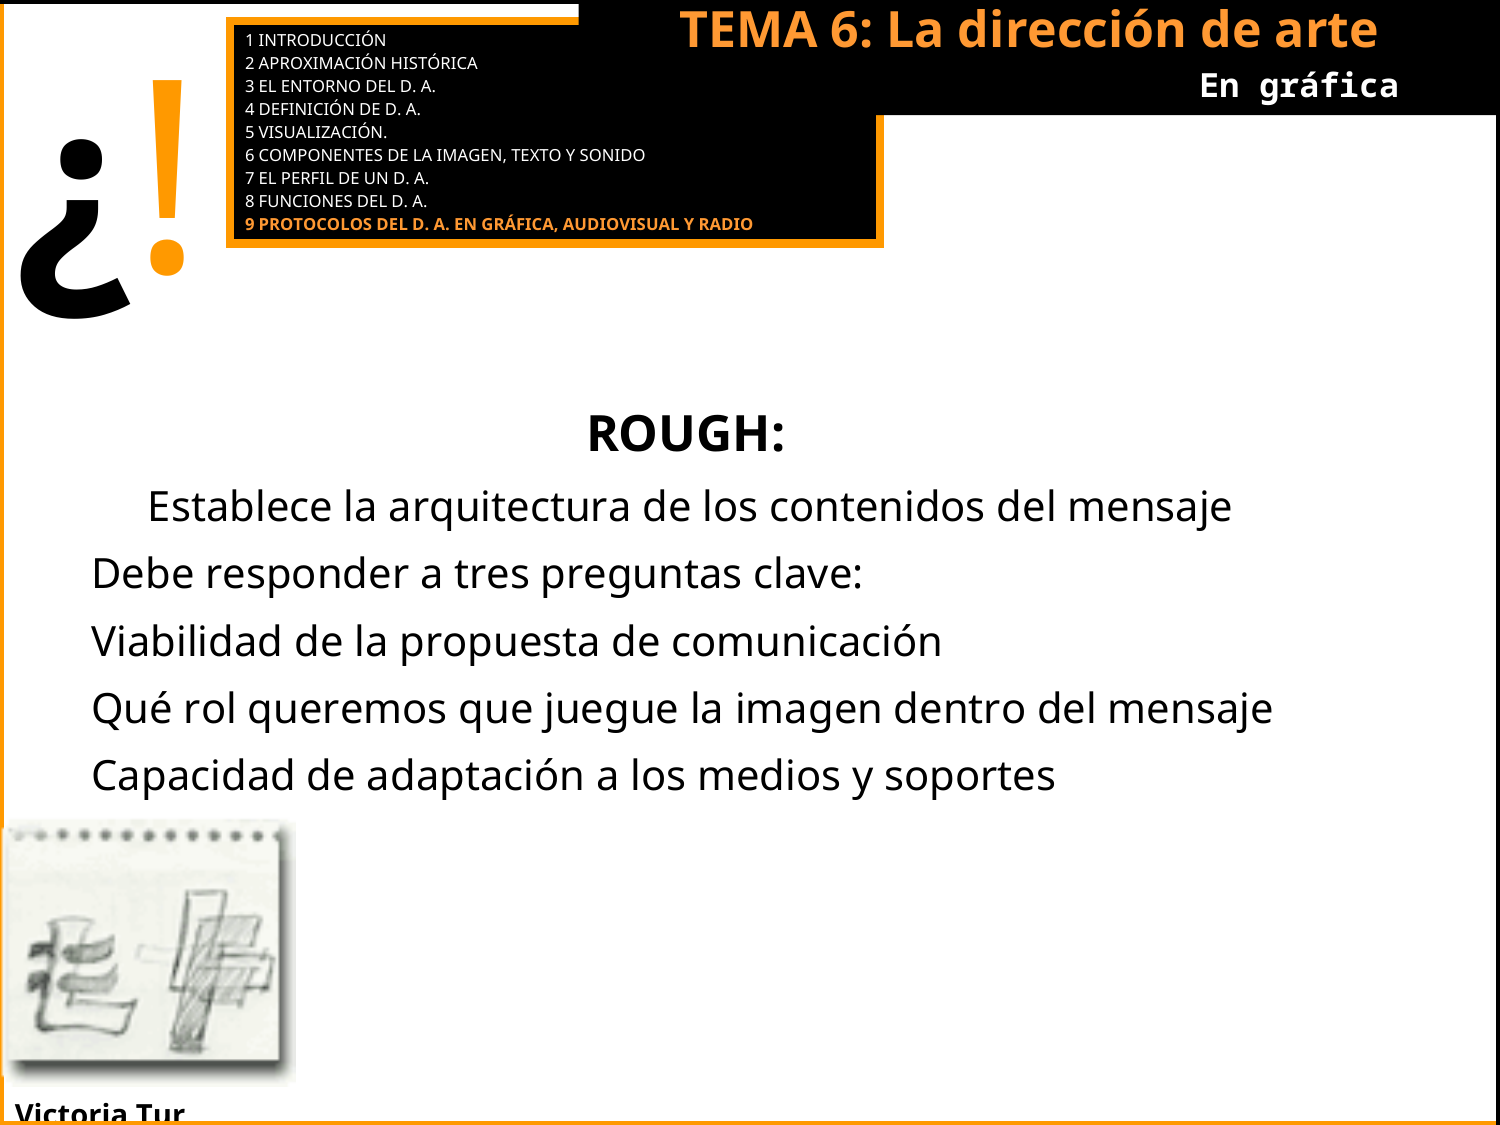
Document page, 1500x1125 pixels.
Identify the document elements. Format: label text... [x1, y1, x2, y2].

list ROUGH: Establece la arquitectura de los contenidos del mensaje Debe responder a tres preguntas clave: Viabilidad de la propuesta de comunicación Qué rol queremos que juegue la imagen dentro del mensaje Capacidad de adaptación a los medios y soportes [76, 255, 1306, 858]
text_box 1 INTRODUCCIÓN 2 APROXIMACIÓN HISTÓRICA 3 EL ENTORNO DEL D. A. 4 DEFINICIÓN DE D. A. 5 VISUALIZACIÓN. 6 COMPONENTES DE LA IMAGEN, TEXTO Y SONIDO 7 EL PERFIL DE UN D. A. 8 FUNCIONES DEL D. A. 9 PROTOCOLOS DEL D. A. EN GRÁFICA, AUDIOVISUAL Y RADIO [230, 20, 880, 244]
text_box TEMA 6: La dirección de arte En gráfica [578, 0, 1500, 116]
picture [0, 810, 296, 1087]
